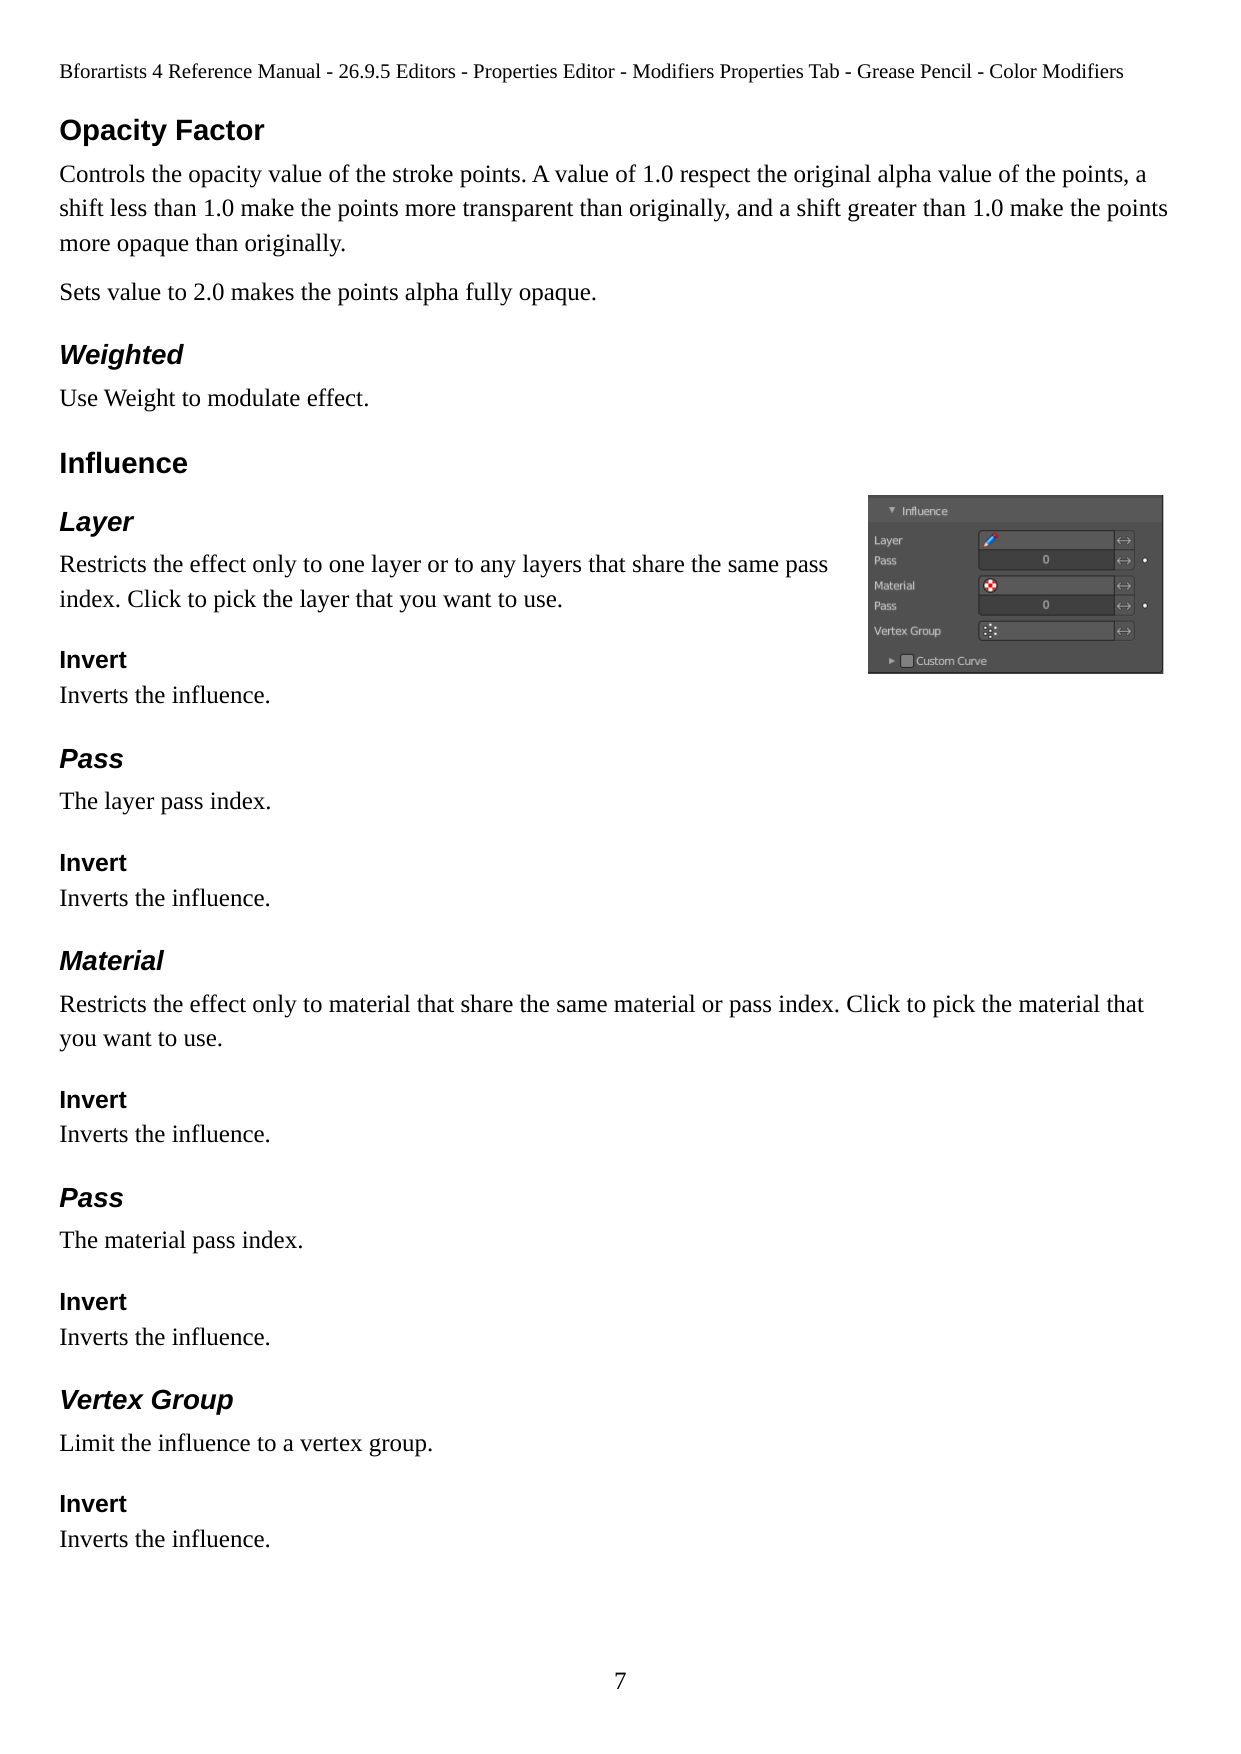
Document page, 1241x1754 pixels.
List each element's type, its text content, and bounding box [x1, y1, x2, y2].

text Limit the influence to a vertex group. [59, 1428, 1181, 1456]
picture [868, 495, 1164, 674]
text Inverts the influence. [59, 883, 1181, 911]
text Inverts the influence. [59, 1119, 1181, 1148]
subtitle Invert [59, 1287, 1181, 1316]
subtitle Opacity Factor [59, 113, 1181, 146]
text Inverts the influence. [59, 1524, 1181, 1553]
subtitle Invert [59, 646, 868, 674]
subtitle [1164, 505, 1181, 537]
subtitle Invert [59, 1085, 1181, 1113]
text The material pass index. [59, 1225, 1181, 1254]
text Use Weight to modulate effect. [59, 383, 1181, 412]
text Restricts the effect only to one layer or to any layers that share the same pass index. Click to pick the layer that you want to use. [59, 549, 868, 613]
subtitle Material [59, 944, 1181, 976]
subtitle Influence [59, 446, 1181, 480]
text Restricts the effect only to material that share the same material or pass index. Click to pick the material that you want to use. [59, 989, 1181, 1052]
subtitle Pass [59, 742, 1181, 774]
text Controls the opacity value of the stroke points. A value of 1.0 respect the original alpha value of the points, a shift less than 1.0 make the points more transparent than originally, and a shift greater than 1.0 make the points more opaque than originally. [59, 159, 1181, 257]
text Inverts the influence. [59, 1322, 1181, 1351]
subtitle Pass [59, 1181, 1181, 1213]
text Inverts the influence. [59, 680, 1181, 709]
subtitle Invert [59, 1489, 1181, 1518]
text Sets value to 2.0 makes the points alpha fully opaque. [59, 277, 1181, 306]
subtitle Weighted [59, 338, 1181, 370]
subtitle Vertex Group [59, 1383, 1181, 1415]
subtitle [1164, 646, 1181, 674]
subtitle Layer [59, 505, 868, 537]
text The layer pass index. [59, 786, 1181, 815]
subtitle Invert [59, 848, 1181, 876]
